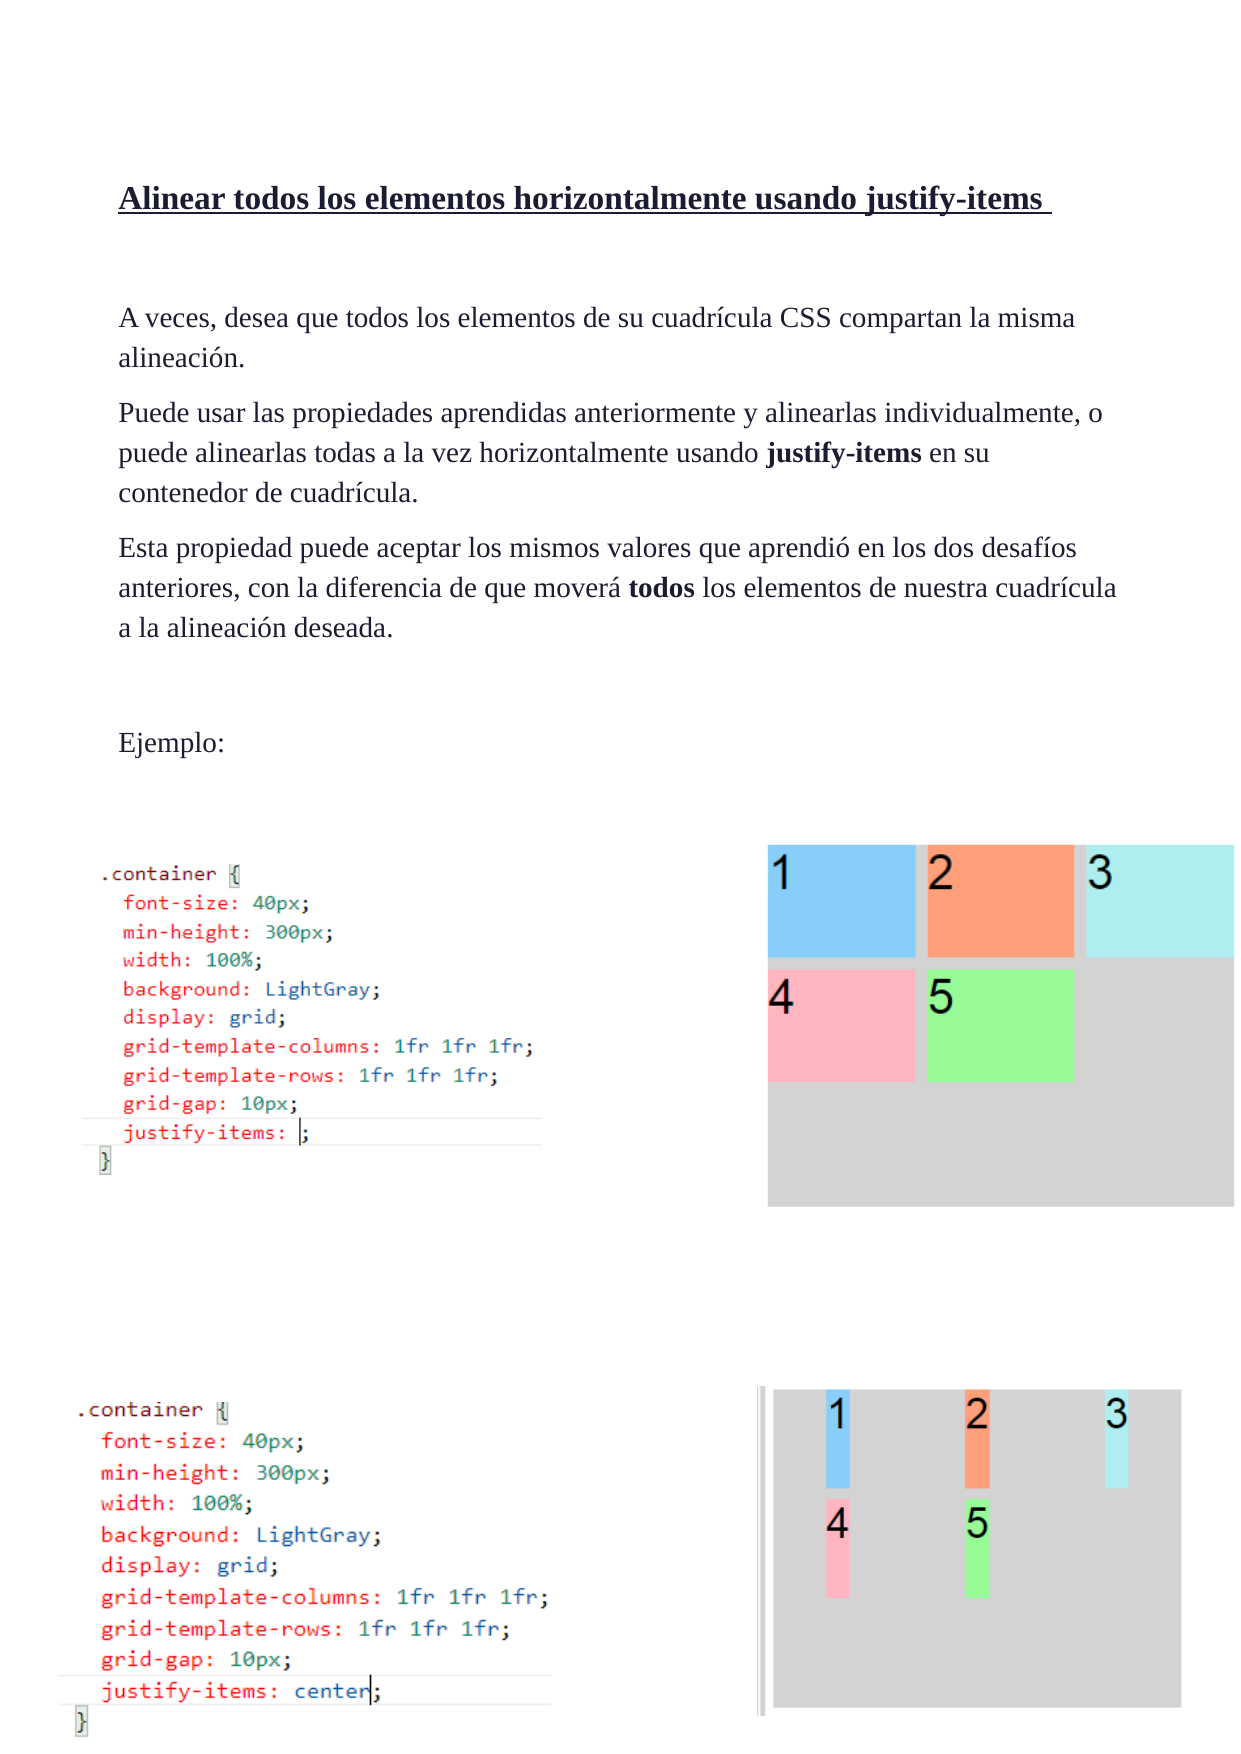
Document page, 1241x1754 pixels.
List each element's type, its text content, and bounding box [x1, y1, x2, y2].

text A veces, desea que todos los elementos de su cuadrícula CSS compartan la misma alineación. [118, 300, 1122, 373]
text Ejemplo: [118, 726, 1122, 759]
picture [757, 1386, 1185, 1716]
picture [760, 837, 1240, 1227]
picture [81, 864, 543, 1175]
picture [58, 1402, 552, 1740]
text Esta propiedad puede aceptar los mismos valores que aprendió en los dos desafíos anteriores, con la diferencia de que moverá todos los elementos de nuestra cuadrícula a la alineación deseada. [118, 530, 1122, 644]
text Puede usar las propiedades aprendidas anteriormente y alinearlas individualmente, o puede alinearlas todas a la vez horizontalmente usando justify-items en su contenedor de cuadrícula. [118, 395, 1122, 509]
text Alinear todos los elementos horizontalmente usando justify-items [118, 179, 1122, 217]
